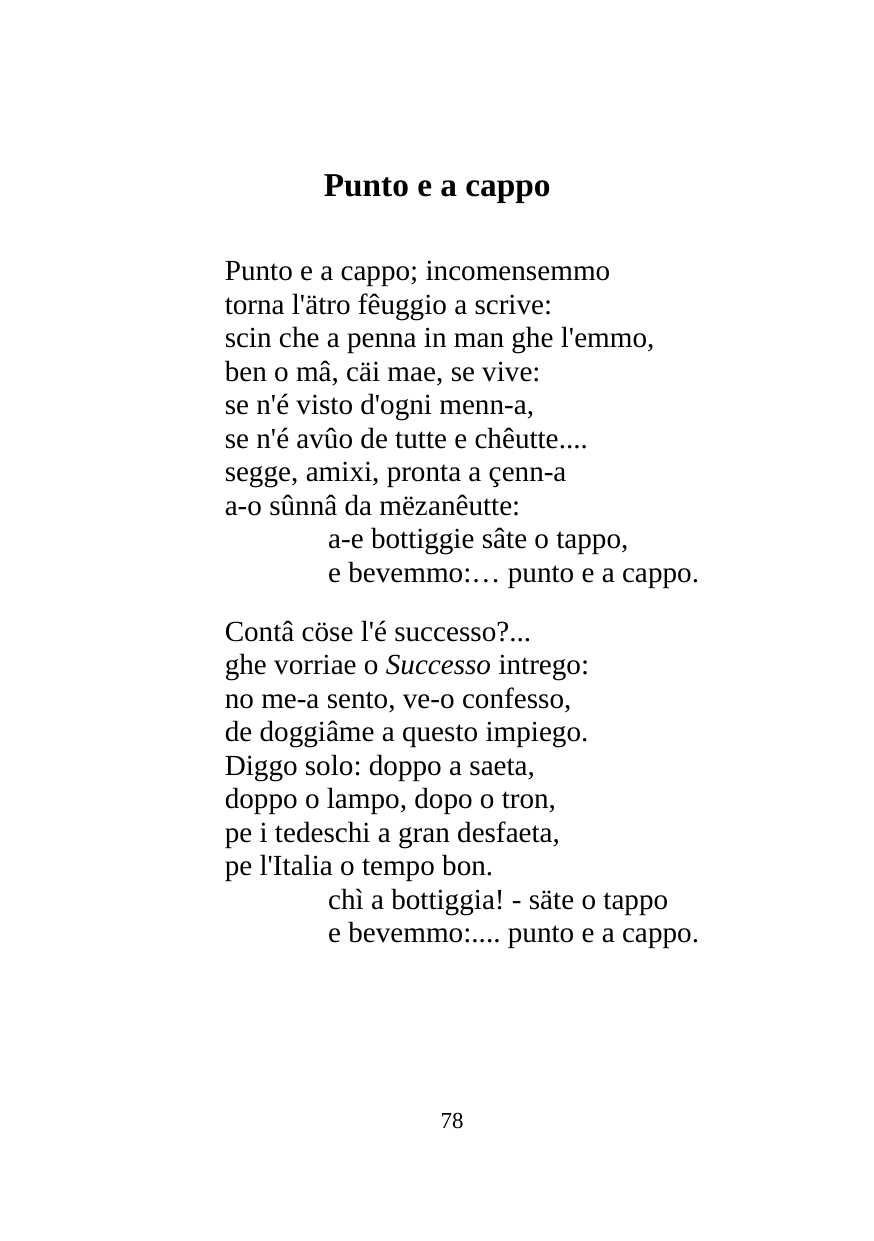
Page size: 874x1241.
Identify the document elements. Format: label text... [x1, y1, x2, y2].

text Contâ cöse l'é successo?... ghe vorriae o Successo intrego: no me-a sento, ve-o confesso, de doggiâme a questo impiego. Diggo solo: doppo a saeta, doppo o lampo, dopo o tron, pe i tedeschi a gran desfaeta, pe l'Italia o tempo bon. [224, 614, 768, 882]
text chì a bottiggia! - säte o tappo e bevemmo:.... punto e a cappo. [328, 882, 768, 949]
text Punto e a cappo; incomensemmo torna l'ätro fêuggio a scrive: scin che a penna in man ghe l'emmo, ben o mâ, cäi mae, se vive: se n'é visto d'ogni menn-a, se n'é avûo de tutte e chêutte.... segge, amixi, pronta a çenn-a a-o sûnnâ da mëzanêutte: [224, 253, 768, 522]
subtitle Punto e a cappo [106, 165, 768, 203]
text a-e bottiggie sâte o tappo, e bevemmo:… punto e a cappo. [328, 522, 768, 589]
